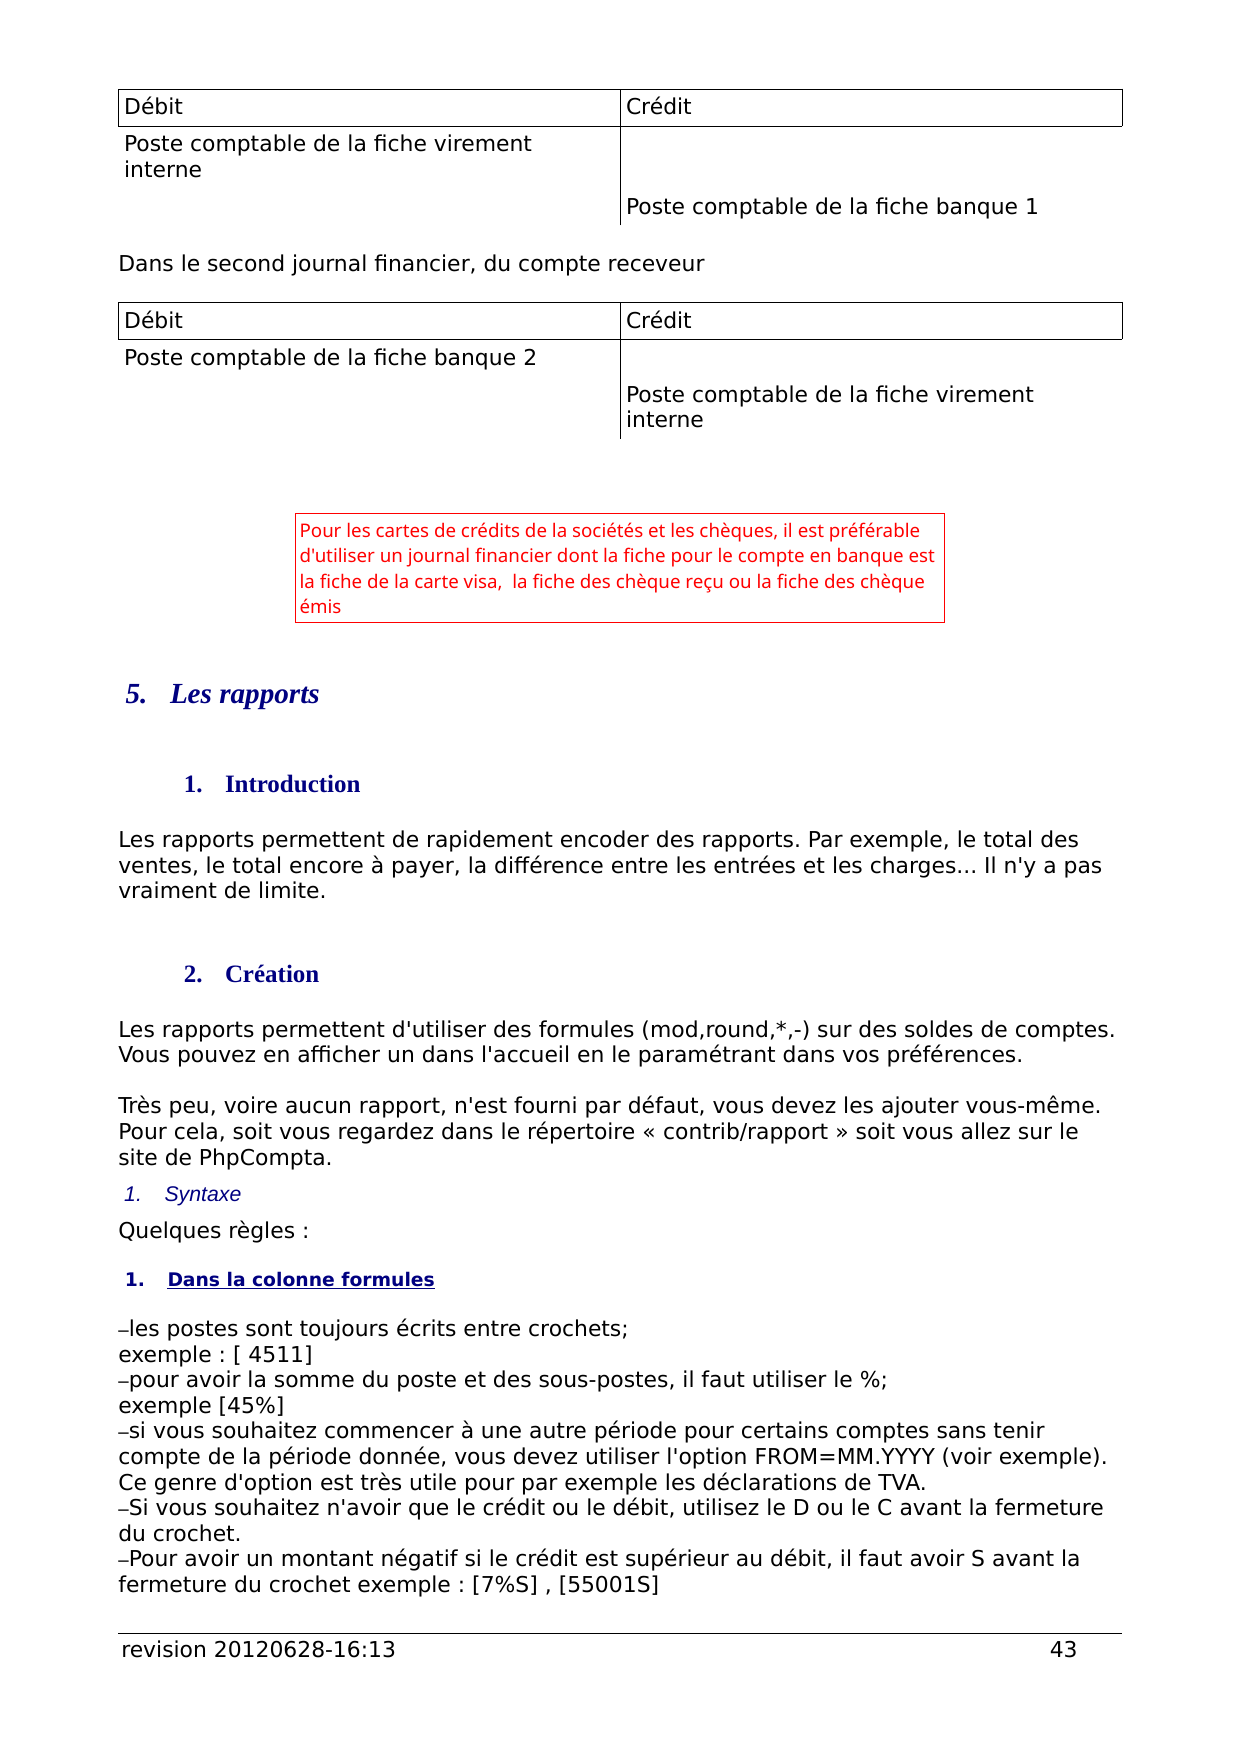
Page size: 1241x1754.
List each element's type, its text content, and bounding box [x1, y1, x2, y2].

text Quelques règles : [118, 1218, 1122, 1244]
subtitle Les rapports [118, 676, 1122, 710]
table_cell Poste comptable de la fiche banque 1 [621, 188, 1122, 225]
text Pour les cartes de crédits de la sociétés et les chèques, il est préférable d'utiliser un journal financier dont la fiche pour le compte en banque est la fiche de la carte visa, la fiche des chèque reçu ou la fiche des chèque émis [296, 514, 944, 622]
text Les rapports permettent de rapidement encoder des rapports. Par exemple, le total des ventes, le total encore à payer, la différence entre les entrées et les charges... Il n'y a pas vraiment de limite. [118, 827, 1122, 904]
table_header Débit [119, 90, 620, 126]
list les postes sont toujours écrits entre crochets; exemple : [ 4511] [118, 1317, 1122, 1368]
list Pour avoir un montant négatif si le crédit est supérieur au débit, il faut avoir S avant la fermeture du crochet exemple : [7%S] , [55001S] [118, 1546, 1122, 1597]
text Dans le second journal financier, du compte receveur [118, 251, 1122, 276]
subtitle Syntaxe [118, 1182, 1122, 1206]
table_header Crédit [621, 303, 1122, 339]
list pour avoir la somme du poste et des sous-postes, il faut utiliser le %; exemple [45%] [118, 1368, 1122, 1419]
table_cell Poste comptable de la fiche virement interne [621, 376, 1122, 439]
text Très peu, voire aucun rapport, n'est fourni par défaut, vous devez les ajouter vous-même. Pour cela, soit vous regardez dans le répertoire « contrib/rapport » soit vous allez sur le site de PhpCompta. [118, 1093, 1122, 1170]
table_cell [621, 127, 1122, 188]
table_header Crédit [621, 90, 1122, 126]
list Si vous souhaitez n'avoir que le crédit ou le débit, utilisez le D ou le C avant la fermeture du crochet. [118, 1495, 1122, 1546]
subtitle Dans la colonne formules [118, 1269, 1122, 1291]
text Les rapports permettent d'utiliser des formules (mod,round,*,-) sur des soldes de comptes. Vous pouvez en afficher un dans l'accueil en le paramétrant dans vos préférences. [118, 1017, 1122, 1068]
table_cell [118, 188, 620, 225]
list si vous souhaitez commencer à une autre période pour certains comptes sans tenir compte de la période donnée, vous devez utiliser l'option FROM=MM.YYYY (voir exemple). Ce genre d'option est très utile pour par exemple les déclarations de TVA. [118, 1419, 1122, 1495]
table_cell [621, 340, 1122, 376]
table_header Débit [119, 303, 620, 339]
subtitle Création [177, 959, 1122, 987]
table_cell Poste comptable de la fiche virement interne [118, 127, 620, 188]
table_cell Poste comptable de la fiche banque 2 [118, 340, 620, 376]
table_cell [118, 376, 620, 439]
subtitle Introduction [177, 769, 1122, 798]
